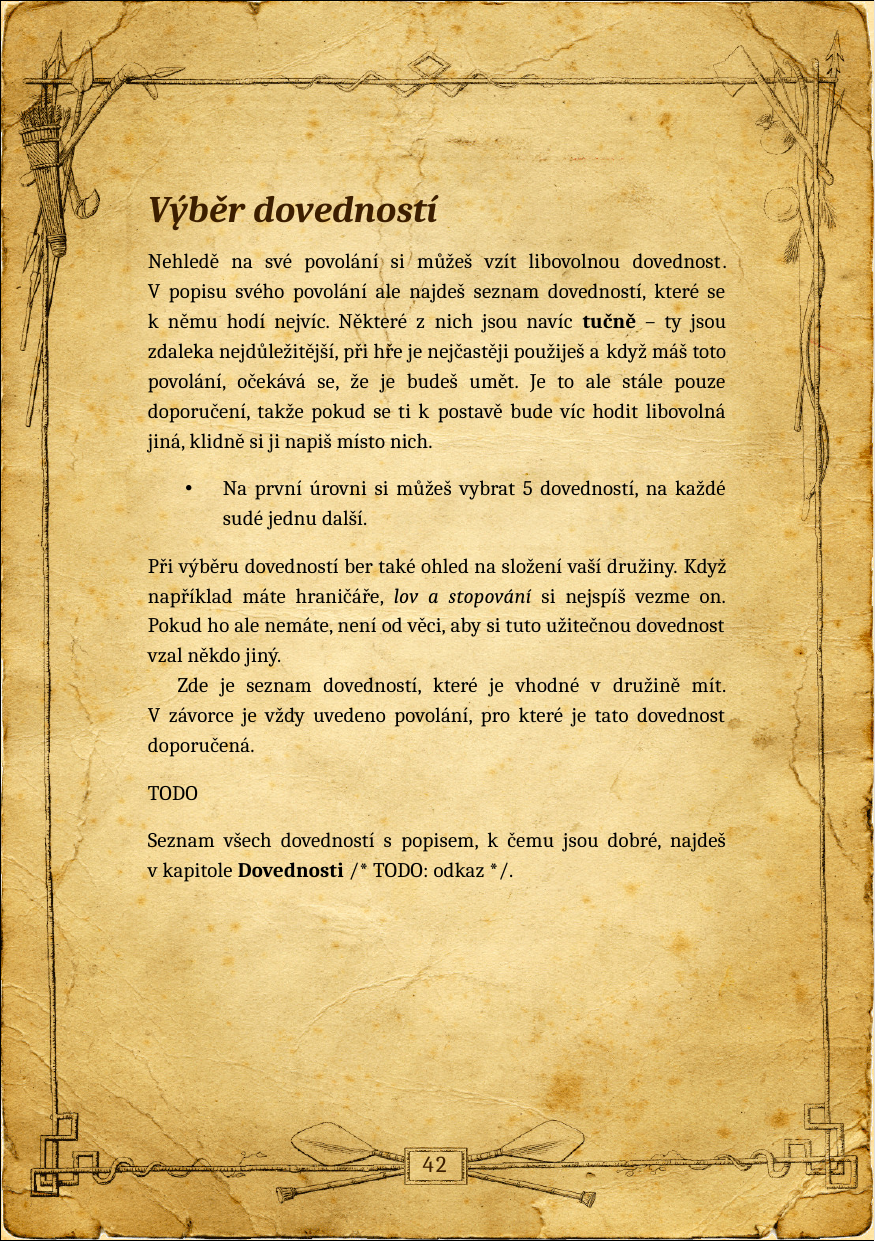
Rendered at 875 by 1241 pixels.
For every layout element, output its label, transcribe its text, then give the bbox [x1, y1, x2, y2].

text Nehledě na své povolání si můžeš vzít libovolnou dovednost. V⁠ popisu svého povolání ale najdeš seznam dovedností, které se k⁠ němu hodí nejvíc. Některé z⁠ nich jsou navíc tučně – ty jsou zdaleka nejdůležitější, při hře je nejčastěji použiješ a⁠ když máš toto povolání, očekává se, že je budeš umět. Je to ale stále pouze doporučení, takže pokud se ti k⁠ postavě bude víc hodit libovolná jiná, klidně si ji napiš místo nich. [148, 250, 726, 453]
text TODO [148, 781, 726, 805]
picture [1, 1, 874, 1240]
text Při výběru dovedností ber také ohled na složení vaší družiny. Když například máte hraničáře, lov a⁠ stopování si nejspíš vezme on. Pokud ho ale nemáte, není od věci, aby si tuto užitečnou dovednost vzal někdo jiný. Zde je seznam dovedností, které je vhodné v⁠ družině mít. V⁠ závorce je vždy uvedeno povolání, pro které je tato dovednost doporučená. [148, 554, 726, 758]
text Seznam všech dovedností s⁠ popisem, k⁠ čemu jsou dobré, najdeš v⁠ kapitole Dovednosti /* TODO: odkaz */. [148, 829, 726, 883]
list Na první úrovni si můžeš vybrat 5 dovedností, na každé sudé jednu další. [185, 477, 726, 531]
subtitle Výběr dovedností [148, 189, 726, 232]
